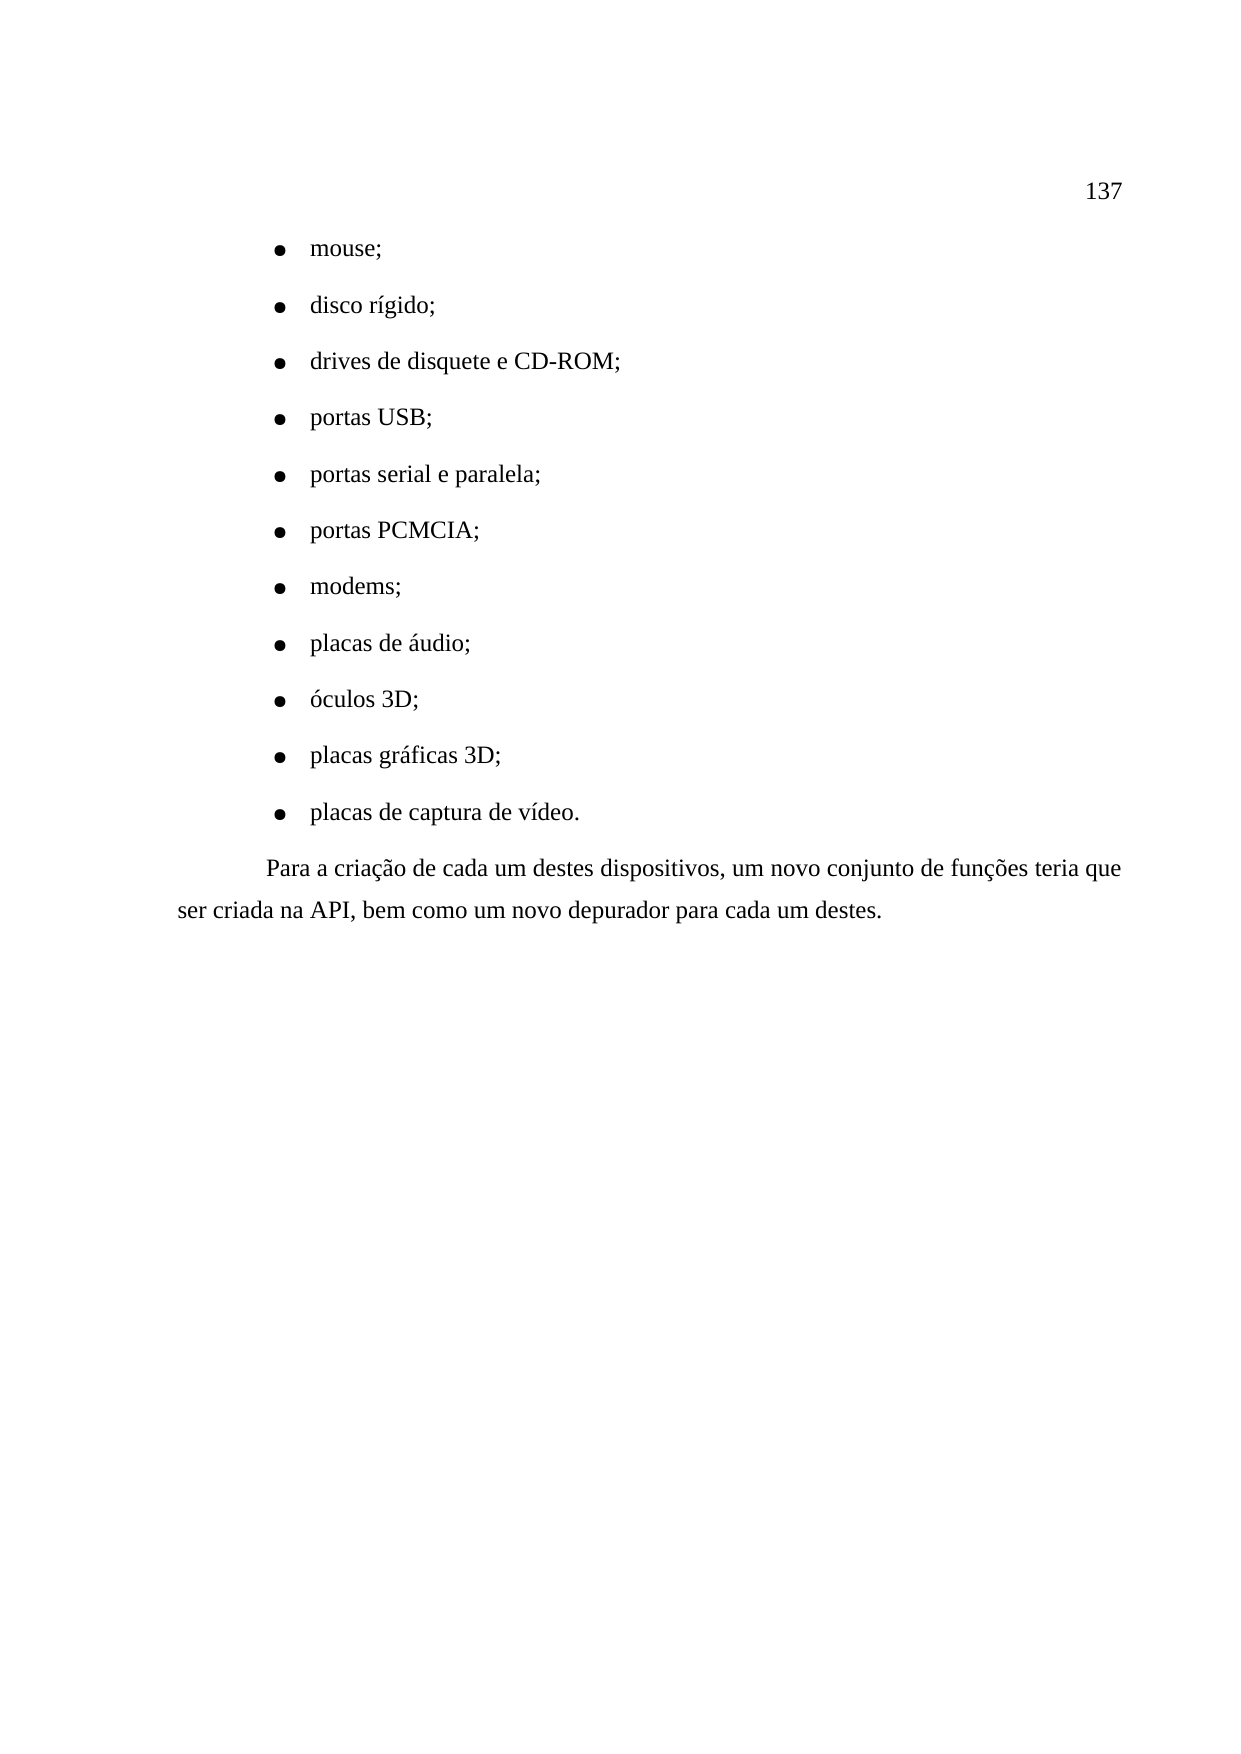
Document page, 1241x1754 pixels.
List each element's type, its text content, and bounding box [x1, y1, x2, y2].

text Para a criação de cada um destes dispositivos, um novo conjunto de funções teria que ser criada na API, bem como um novo depurador para cada um destes. [177, 854, 1122, 923]
list placas de captura de vídeo. [215, 798, 1122, 826]
list portas USB; [215, 403, 1122, 431]
list placas gráficas 3D; [215, 742, 1122, 769]
list portas PCMCIA; [215, 516, 1122, 544]
list mouse; [215, 234, 1122, 262]
list drives de disquete e CD-ROM; [215, 347, 1122, 375]
list portas serial e paralela; [215, 460, 1122, 487]
list disco rígido; [215, 291, 1122, 318]
list placas de áudio; [215, 629, 1122, 657]
list modems; [215, 572, 1122, 600]
list óculos 3D; [215, 685, 1122, 713]
